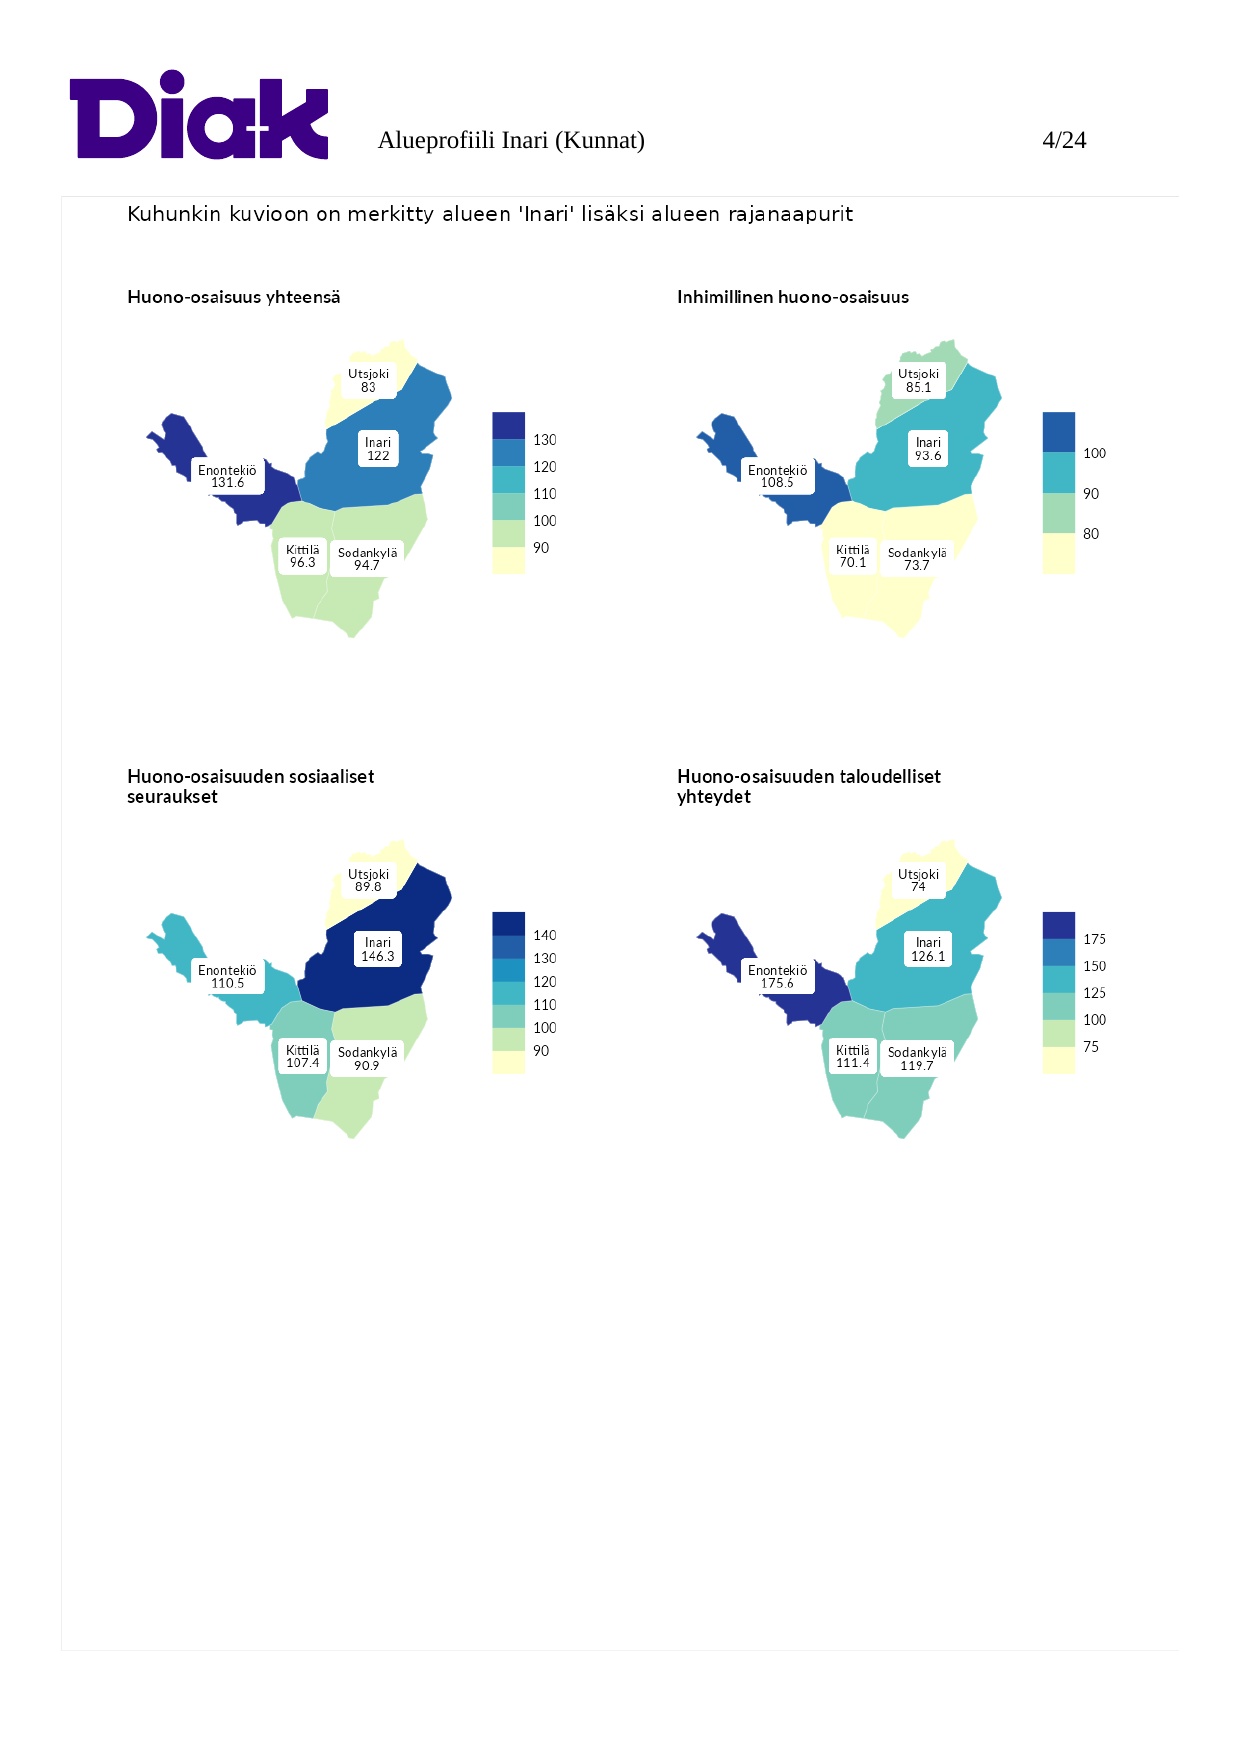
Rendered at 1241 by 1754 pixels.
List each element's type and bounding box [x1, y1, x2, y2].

picture [61, 196, 1179, 1651]
